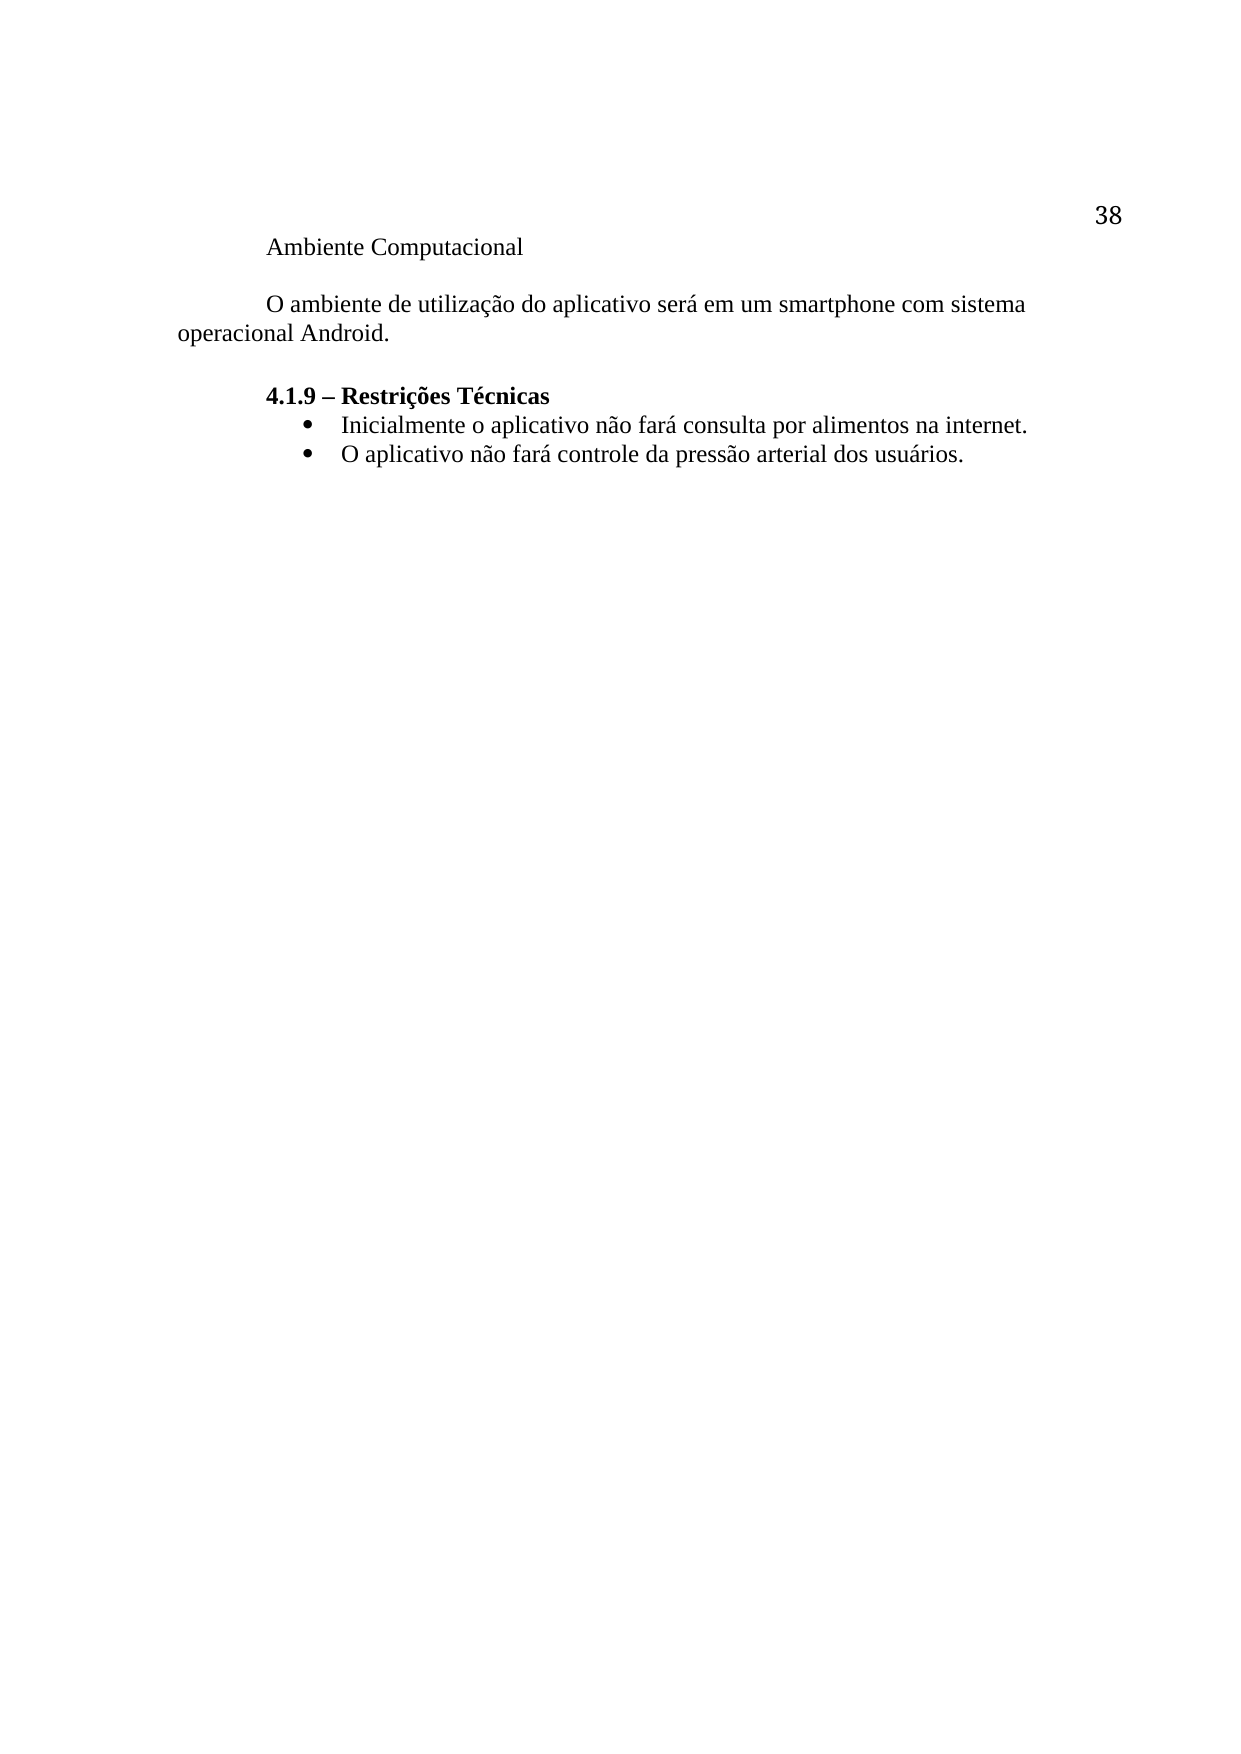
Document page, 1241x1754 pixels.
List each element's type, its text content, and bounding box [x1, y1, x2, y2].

list O aplicativo não fará controle da pressão arterial dos usuários. [303, 439, 1122, 467]
list Inicialmente o aplicativo não fará consulta por alimentos na internet. [303, 410, 1122, 439]
text Ambiente Computacional [177, 232, 1122, 261]
text O ambiente de utilização do aplicativo será em um smartphone com sistema operacional Android. [177, 289, 1122, 347]
text 4.1.9 – Restrições Técnicas [177, 381, 1122, 410]
